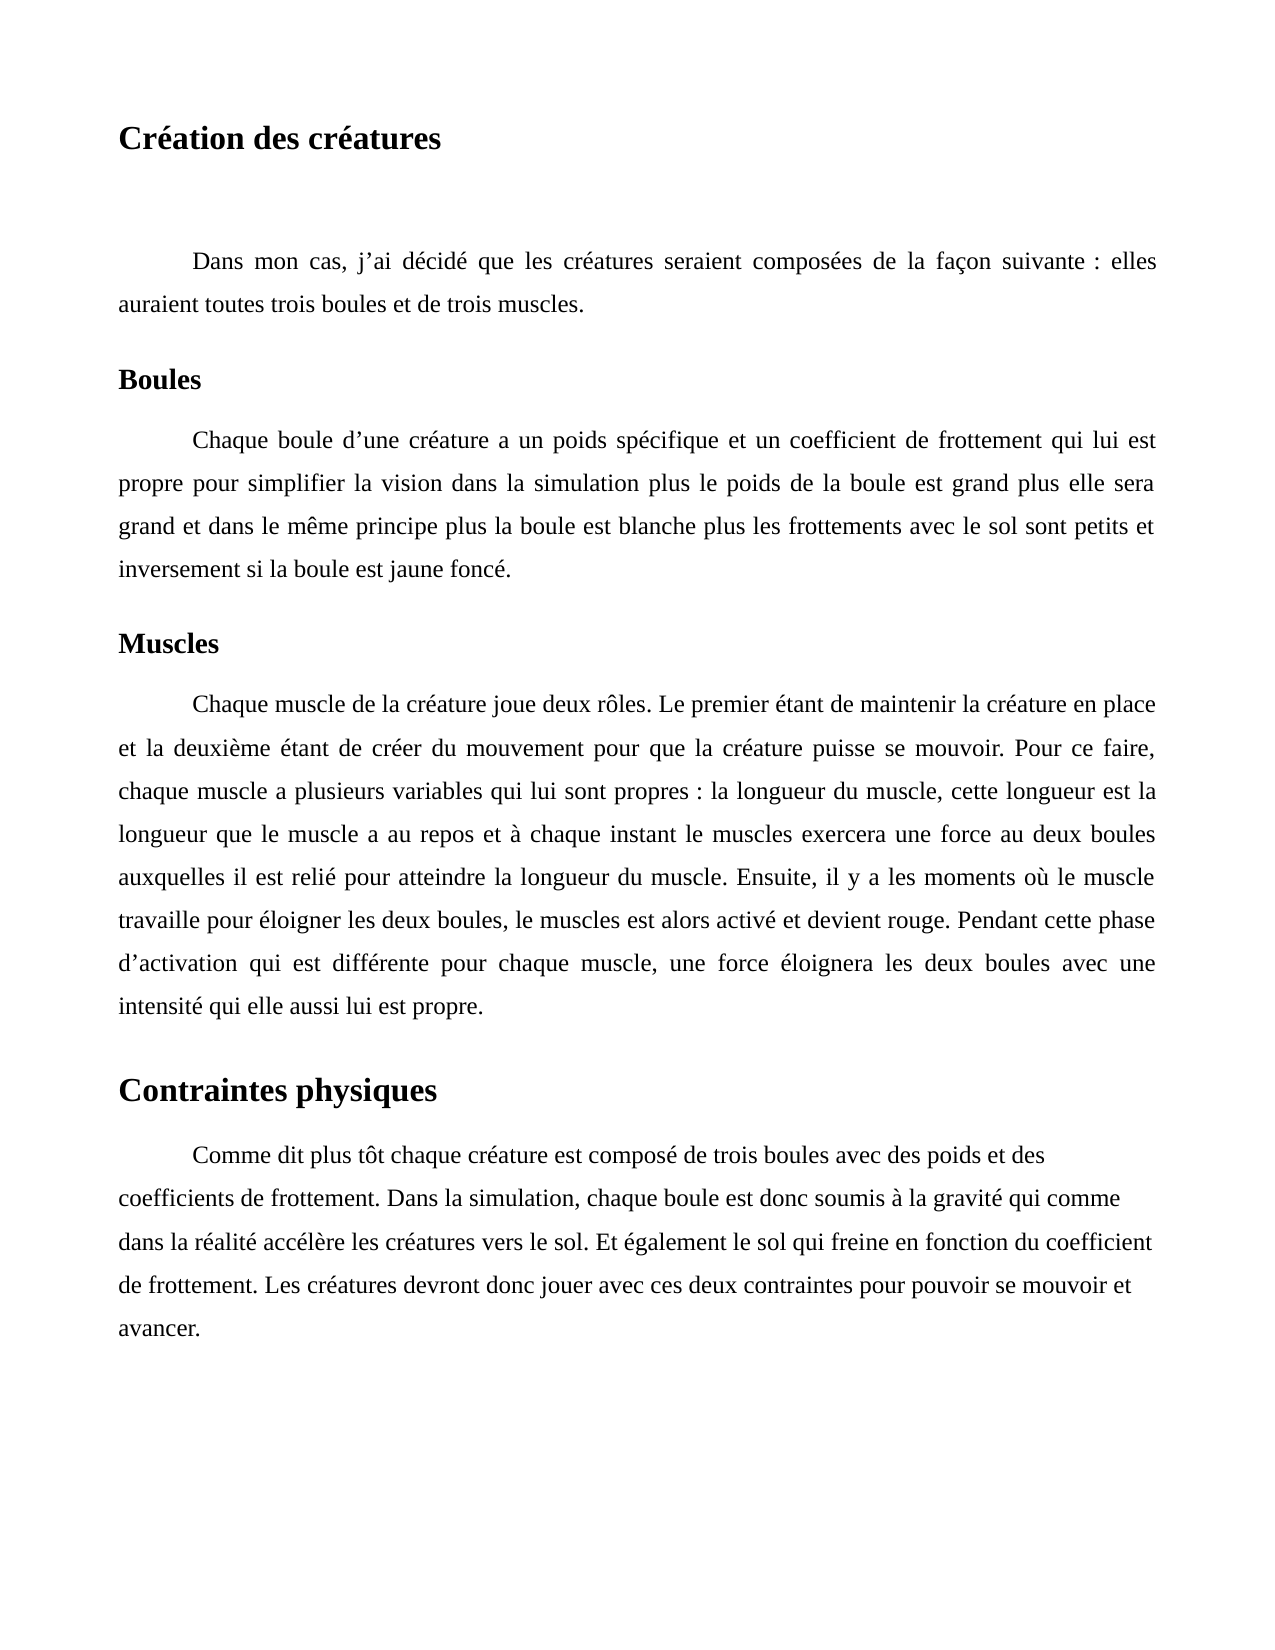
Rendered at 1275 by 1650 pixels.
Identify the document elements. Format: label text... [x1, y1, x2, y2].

subtitle Création des créatures [118, 118, 1157, 157]
subtitle Boules [118, 362, 1157, 395]
subtitle Muscles [118, 626, 1157, 660]
text Chaque boule d’une créature a un poids spécifique et un coefficient de frottement qui lui est propre pour simplifier la vision dans la simulation plus le poids de la boule est grand plus elle sera grand et dans le même principe plus la boule est blanche plus les frottements avec le sol sont petits et inversement si la boule est jaune foncé. [118, 425, 1157, 583]
text Dans mon cas, j’ai décidé que les créatures seraient composées de la façon suivante : elles auraient toutes trois boules et de trois muscles. [118, 246, 1157, 318]
text Comme dit plus tôt chaque créature est composé de trois boules avec des poids et des coefficients de frottement. Dans la simulation, chaque boule est donc soumis à la gravité qui comme dans la réalité accélère les créatures vers le sol. Et également le sol qui freine en fonction du coefficient de frottement. Les créatures devront donc jouer avec ces deux contraintes pour pouvoir se mouvoir et avancer. [118, 1140, 1157, 1342]
text Chaque muscle de la créature joue deux rôles. Le premier étant de maintenir la créature en place et la deuxième étant de créer du mouvement pour que la créature puisse se mouvoir. Pour ce faire, chaque muscle a plusieurs variables qui lui sont propres : la longueur du muscle, cette longueur est la longueur que le muscle a au repos et à chaque instant le muscles exercera une force au deux boules auxquelles il est relié pour atteindre la longueur du muscle. Ensuite, il y a les moments où le muscle travaille pour éloigner les deux boules, le muscles est alors activé et devient rouge. Pendant cette phase d’activation qui est différente pour chaque muscle, une force éloignera les deux boules avec une intensité qui elle aussi lui est propre. [118, 689, 1157, 1020]
subtitle Contraintes physiques [118, 1070, 1157, 1109]
